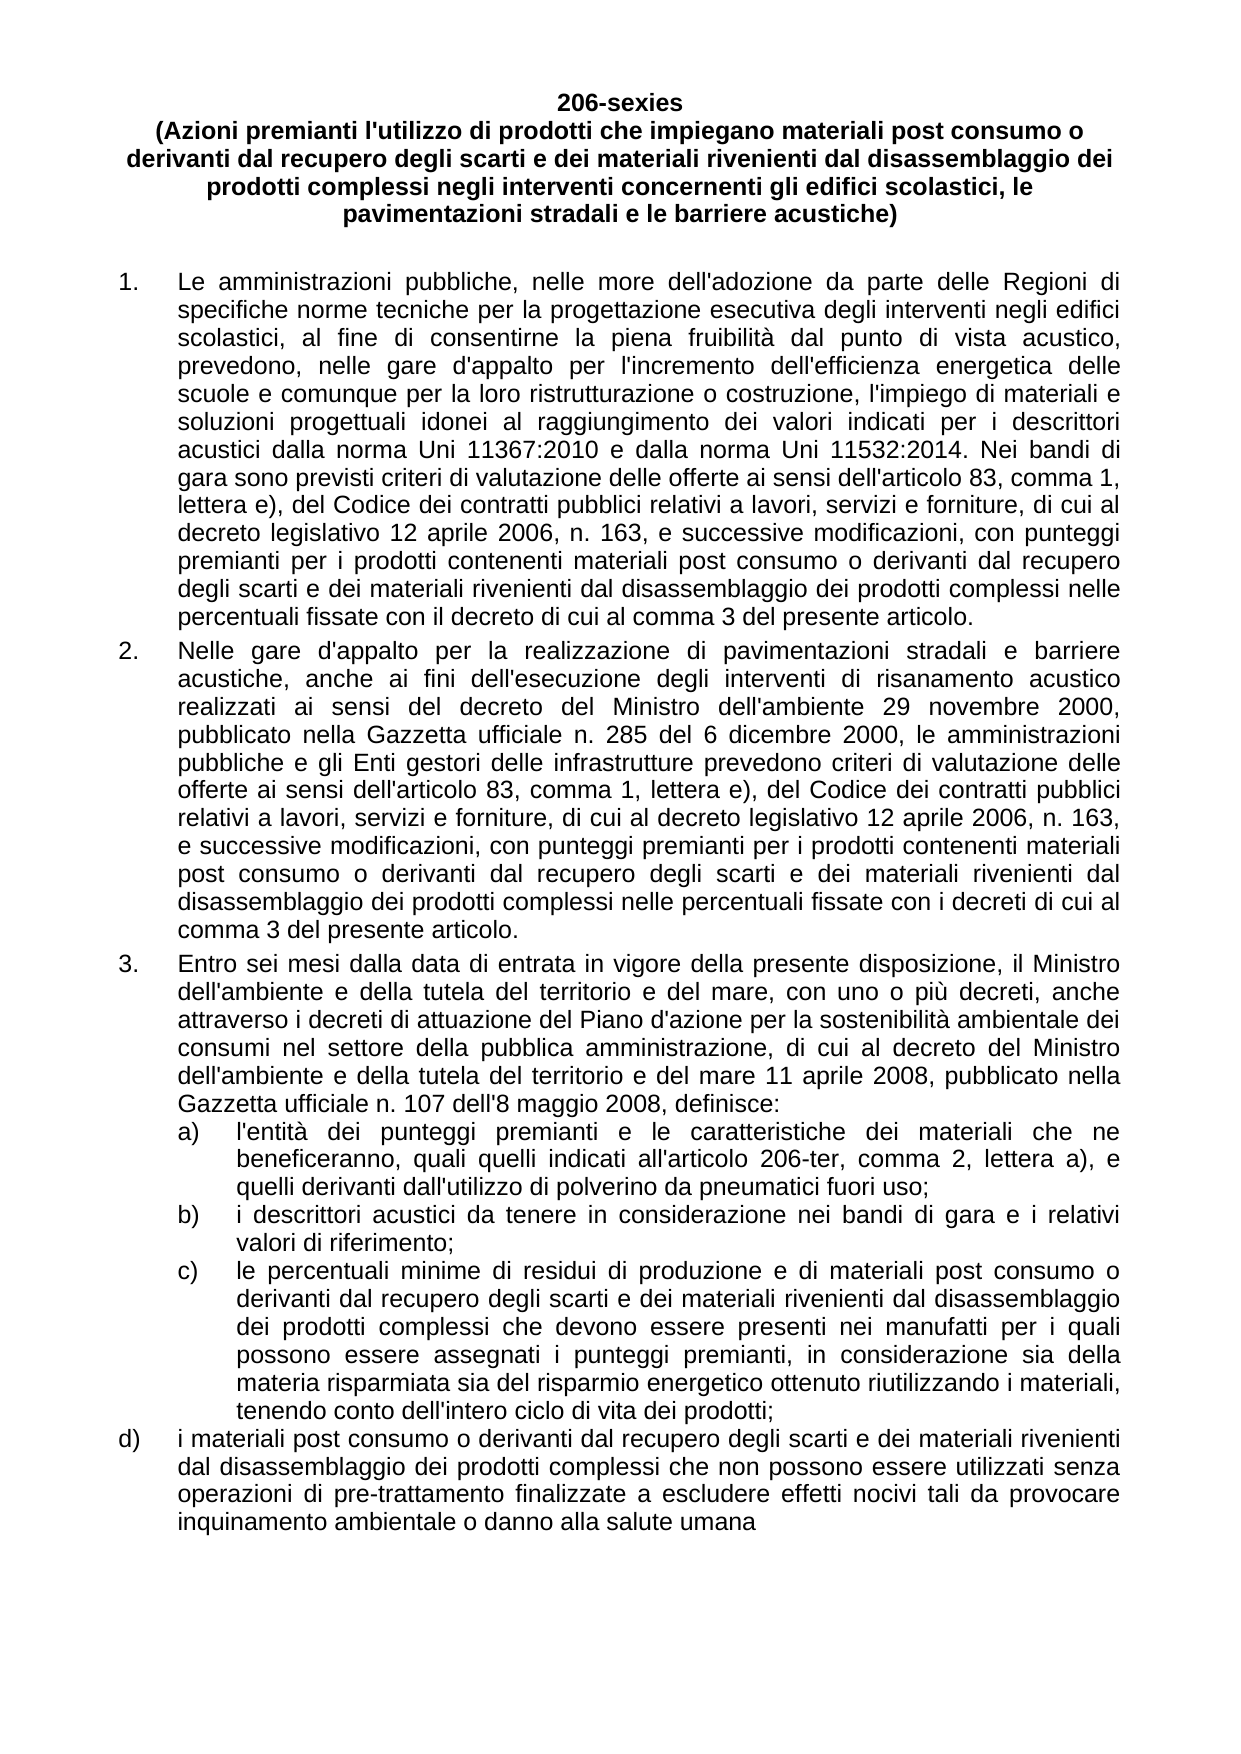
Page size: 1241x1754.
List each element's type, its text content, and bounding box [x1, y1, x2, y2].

text 3. Entro sei mesi dalla data di entrata in vigore della presente disposizione, il Ministro dell'ambiente e della tutela del territorio e del mare, con uno o più decreti, anche attraverso i decreti di attuazione del Piano d'azione per la sostenibilità ambientale dei consumi nel settore della pubblica amministrazione, di cui al decreto del Ministro dell'ambiente e della tutela del territorio e del mare 11 aprile 2008, pubblicato nella Gazzetta ufficiale n. 107 dell'8 maggio 2008, definisce: [118, 950, 1122, 1117]
text b) i descrittori acustici da tenere in considerazione nei bandi di gara e i relativi valori di riferimento; [177, 1201, 1122, 1257]
text 1. Le amministrazioni pubbliche, nelle more dell'adozione da parte delle Regioni di specifiche norme tecniche per la progettazione esecutiva degli interventi negli edifici scolastici, al fine di consentirne la piena fruibilità dal punto di vista acustico, prevedono, nelle gare d'appalto per l'incremento dell'efficienza energetica delle scuole e comunque per la loro ristrutturazione o costruzione, l'impiego di materiali e soluzioni progettuali idonei al raggiungimento dei valori indicati per i descrittori acustici dalla norma Uni 11367:2010 e dalla norma Uni 11532:2014. Nei bandi di gara sono previsti criteri di valutazione delle offerte ai sensi dell'articolo 83, comma 1, lettera e), del Codice dei contratti pubblici relativi a lavori, servizi e forniture, di cui al decreto legislativo 12 aprile 2006, n. 163, e successive modificazioni, con punteggi premianti per i prodotti contenenti materiali post consumo o derivanti dal recupero degli scarti e dei materiali rivenienti dal disassemblaggio dei prodotti complessi nelle percentuali fissate con il decreto di cui al comma 3 del presente articolo. [118, 268, 1122, 631]
text d) i materiali post consumo o derivanti dal recupero degli scarti e dei materiali rivenienti dal disassemblaggio dei prodotti complessi che non possono essere utilizzati senza operazioni di pre-trattamento finalizzate a escludere effetti nocivi tali da provocare inquinamento ambientale o danno alla salute umana [118, 1424, 1122, 1536]
text 2. Nelle gare d'appalto per la realizzazione di pavimentazioni stradali e barriere acustiche, anche ai fini dell'esecuzione degli interventi di risanamento acustico realizzati ai sensi del decreto del Ministro dell'ambiente 29 novembre 2000, pubblicato nella Gazzetta ufficiale n. 285 del 6 dicembre 2000, le amministrazioni pubbliche e gli Enti gestori delle infrastrutture prevedono criteri di valutazione delle offerte ai sensi dell'articolo 83, comma 1, lettera e), del Codice dei contratti pubblici relativi a lavori, servizi e forniture, di cui al decreto legislativo 12 aprile 2006, n. 163, e successive modificazioni, con punteggi premianti per i prodotti contenenti materiali post consumo o derivanti dal recupero degli scarti e dei materiali rivenienti dal disassemblaggio dei prodotti complessi nelle percentuali fissate con i decreti di cui al comma 3 del presente articolo. [118, 637, 1122, 944]
subtitle 206-sexies (Azioni premianti l'utilizzo di prodotti che impiegano materiali post consumo o derivanti dal recupero degli scarti e dei materiali rivenienti dal disassemblaggio dei prodotti complessi negli interventi concernenti gli edifici scolastici, le pavimentazioni stradali e le barriere acustiche) [118, 88, 1122, 228]
text c) le percentuali minime di residui di produzione e di materiali post consumo o derivanti dal recupero degli scarti e dei materiali rivenienti dal disassemblaggio dei prodotti complessi che devono essere presenti nei manufatti per i quali possono essere assegnati i punteggi premianti, in considerazione sia della materia risparmiata sia del risparmio energetico ottenuto riutilizzando i materiali, tenendo conto dell'intero ciclo di vita dei prodotti; [177, 1257, 1122, 1424]
text a) l'entità dei punteggi premianti e le caratteristiche dei materiali che ne beneficeranno, quali quelli indicati all'articolo 206-ter, comma 2, lettera a), e quelli derivanti dall'utilizzo di polverino da pneumatici fuori uso; [177, 1117, 1122, 1201]
